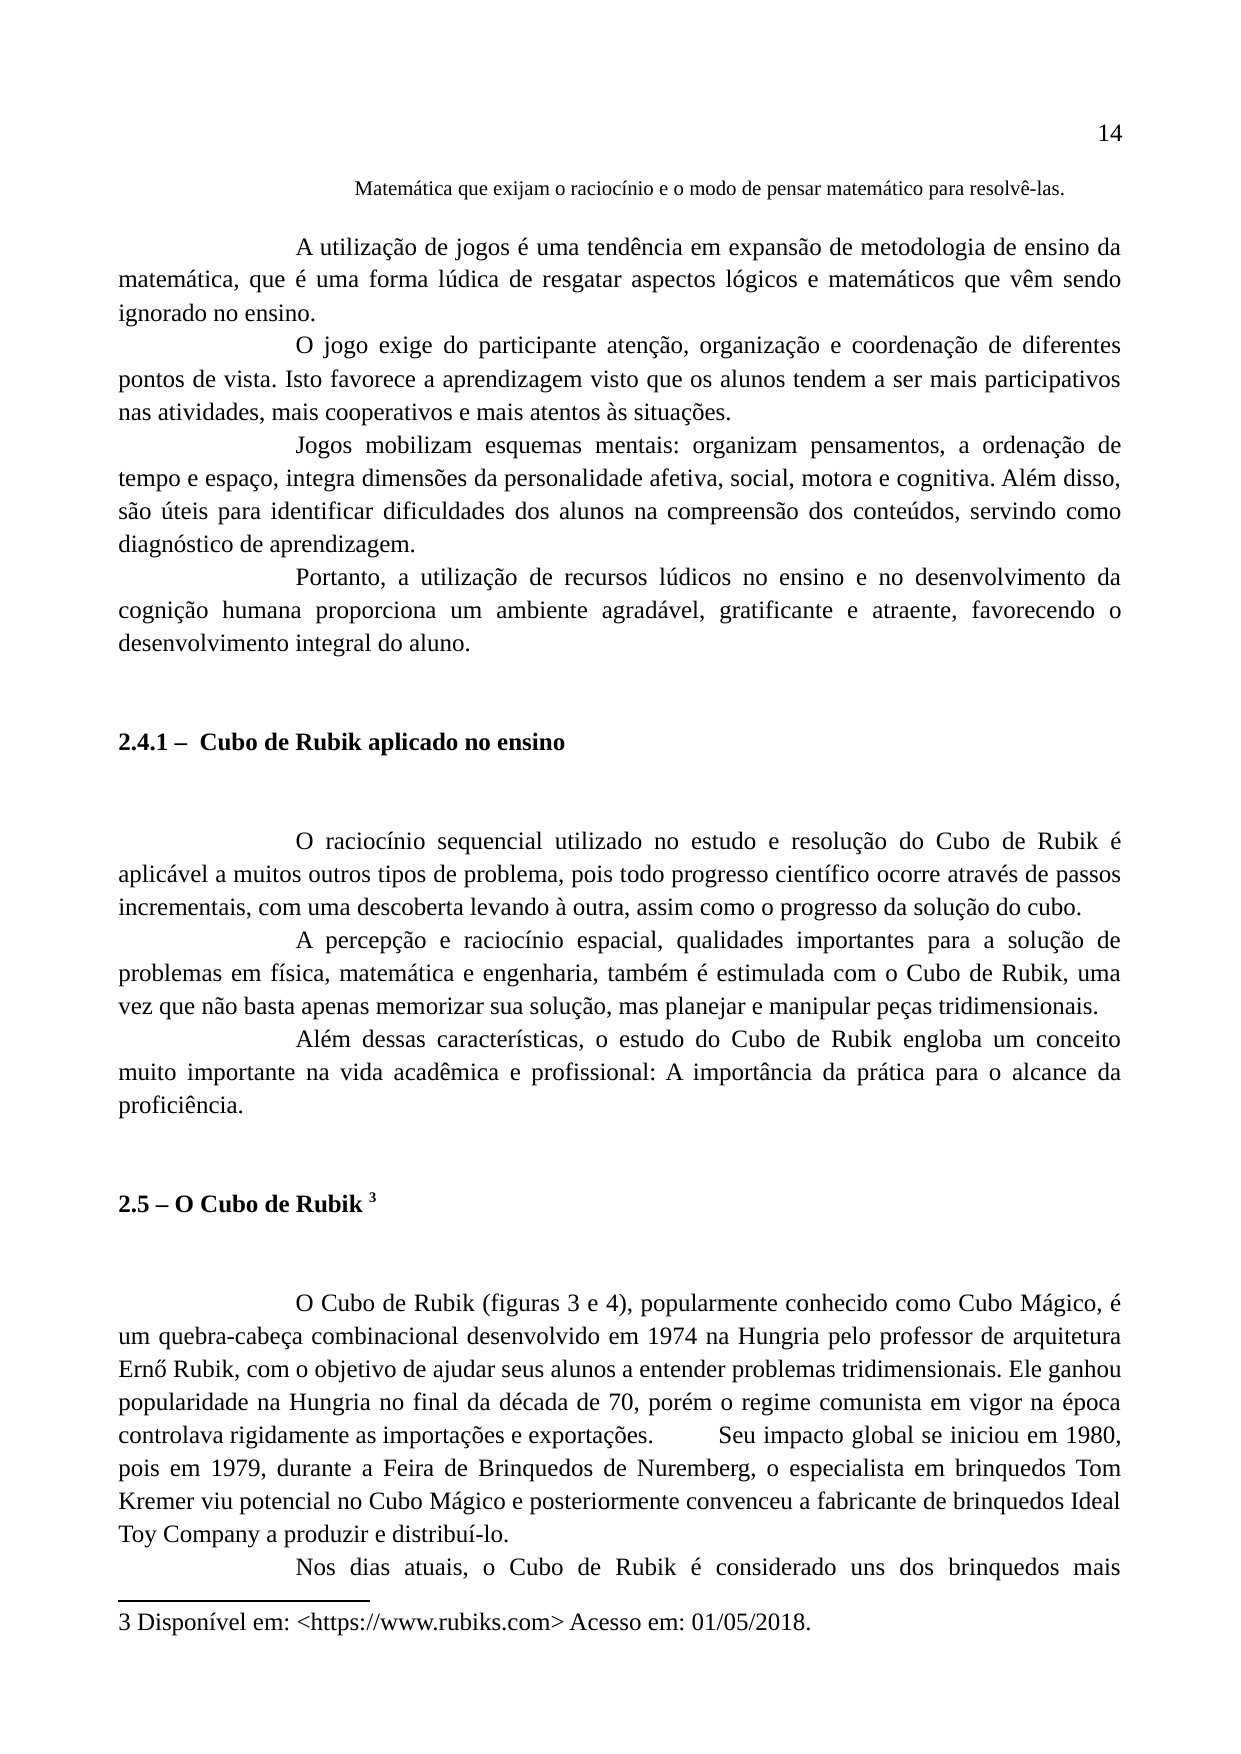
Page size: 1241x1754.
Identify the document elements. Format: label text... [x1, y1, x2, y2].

text O jogo exige do participante atenção, organização e coordenação de diferentes pontos de vista. Isto favorece a aprendizagem visto que os alunos tendem a ser mais participativos nas atividades, mais cooperativos e mais atentos às situações. [118, 331, 1122, 425]
text Disponível em: <https://www.rubiks.com> Acesso em: 01/05/2018. [118, 1607, 1122, 1636]
text 2.4.1 – Cubo de Rubik aplicado no ensino [118, 727, 1122, 756]
text Jogos mobilizam esquemas mentais: organizam pensamentos, a ordenação de tempo e espaço, integra dimensões da personalidade afetiva, social, motora e cognitiva. Além disso, são úteis para identificar dificuldades dos alunos na compreensão dos conteúdos, servindo como diagnóstico de aprendizagem. [118, 430, 1122, 557]
text Portanto, a utilização de recursos lúdicos no ensino e no desenvolvimento da cognição humana proporciona um ambiente agradável, gratificante e atraente, favorecendo o desenvolvimento integral do aluno. [118, 562, 1122, 657]
text A percepção e raciocínio espacial, qualidades importantes para a solução de problemas em física, matemática e engenharia, também é estimulada com o Cubo de Rubik, uma vez que não basta apenas memorizar sua solução, mas planejar e manipular peças tridimensionais. [118, 925, 1122, 1020]
text Nos dias atuais, o Cubo de Rubik é considerado uns dos brinquedos mais [118, 1552, 1122, 1581]
text O raciocínio sequencial utilizado no estudo e resolução do Cubo de Rubik é aplicável a muitos outros tipos de problema, pois todo progresso científico ocorre através de passos incrementais, com uma descoberta levando à outra, assim como o progresso da solução do cubo. [118, 826, 1122, 921]
text O Cubo de Rubik (figuras 3 e 4), popularmente conhecido como Cubo Mágico, é um quebra-cabeça combinacional desenvolvido em 1974 na Hungria pelo professor de arquitetura Ernő Rubik, com o objetivo de ajudar seus alunos a entender problemas tridimensionais. Ele ganhou popularidade na Hungria no final da década de 70, porém o regime comunista em vigor na época controlava rigidamente as importações e exportações. Seu impacto global se iniciou em 1980, pois em 1979, durante a Feira de Brinquedos de Nuremberg, o especialista em brinquedos Tom Kremer viu potencial no Cubo Mágico e posteriormente convenceu a fabricante de brinquedos Ideal Toy Company a produzir e distribuí-lo. [118, 1288, 1122, 1548]
text Matemática que exijam o raciocínio e o modo de pensar matemático para resolvê-las. [354, 176, 1122, 200]
text Além dessas características, o estudo do Cubo de Rubik engloba um conceito muito importante na vida acadêmica e profissional: A importância da prática para o alcance da proficiência. [118, 1024, 1122, 1119]
text 2.5 – O Cubo de Rubik [118, 1189, 1122, 1218]
text A utilização de jogos é uma tendência em expansão de metodologia de ensino da matemática, que é uma forma lúdica de resgatar aspectos lógicos e matemáticos que vêm sendo ignorado no ensino. [118, 232, 1122, 326]
